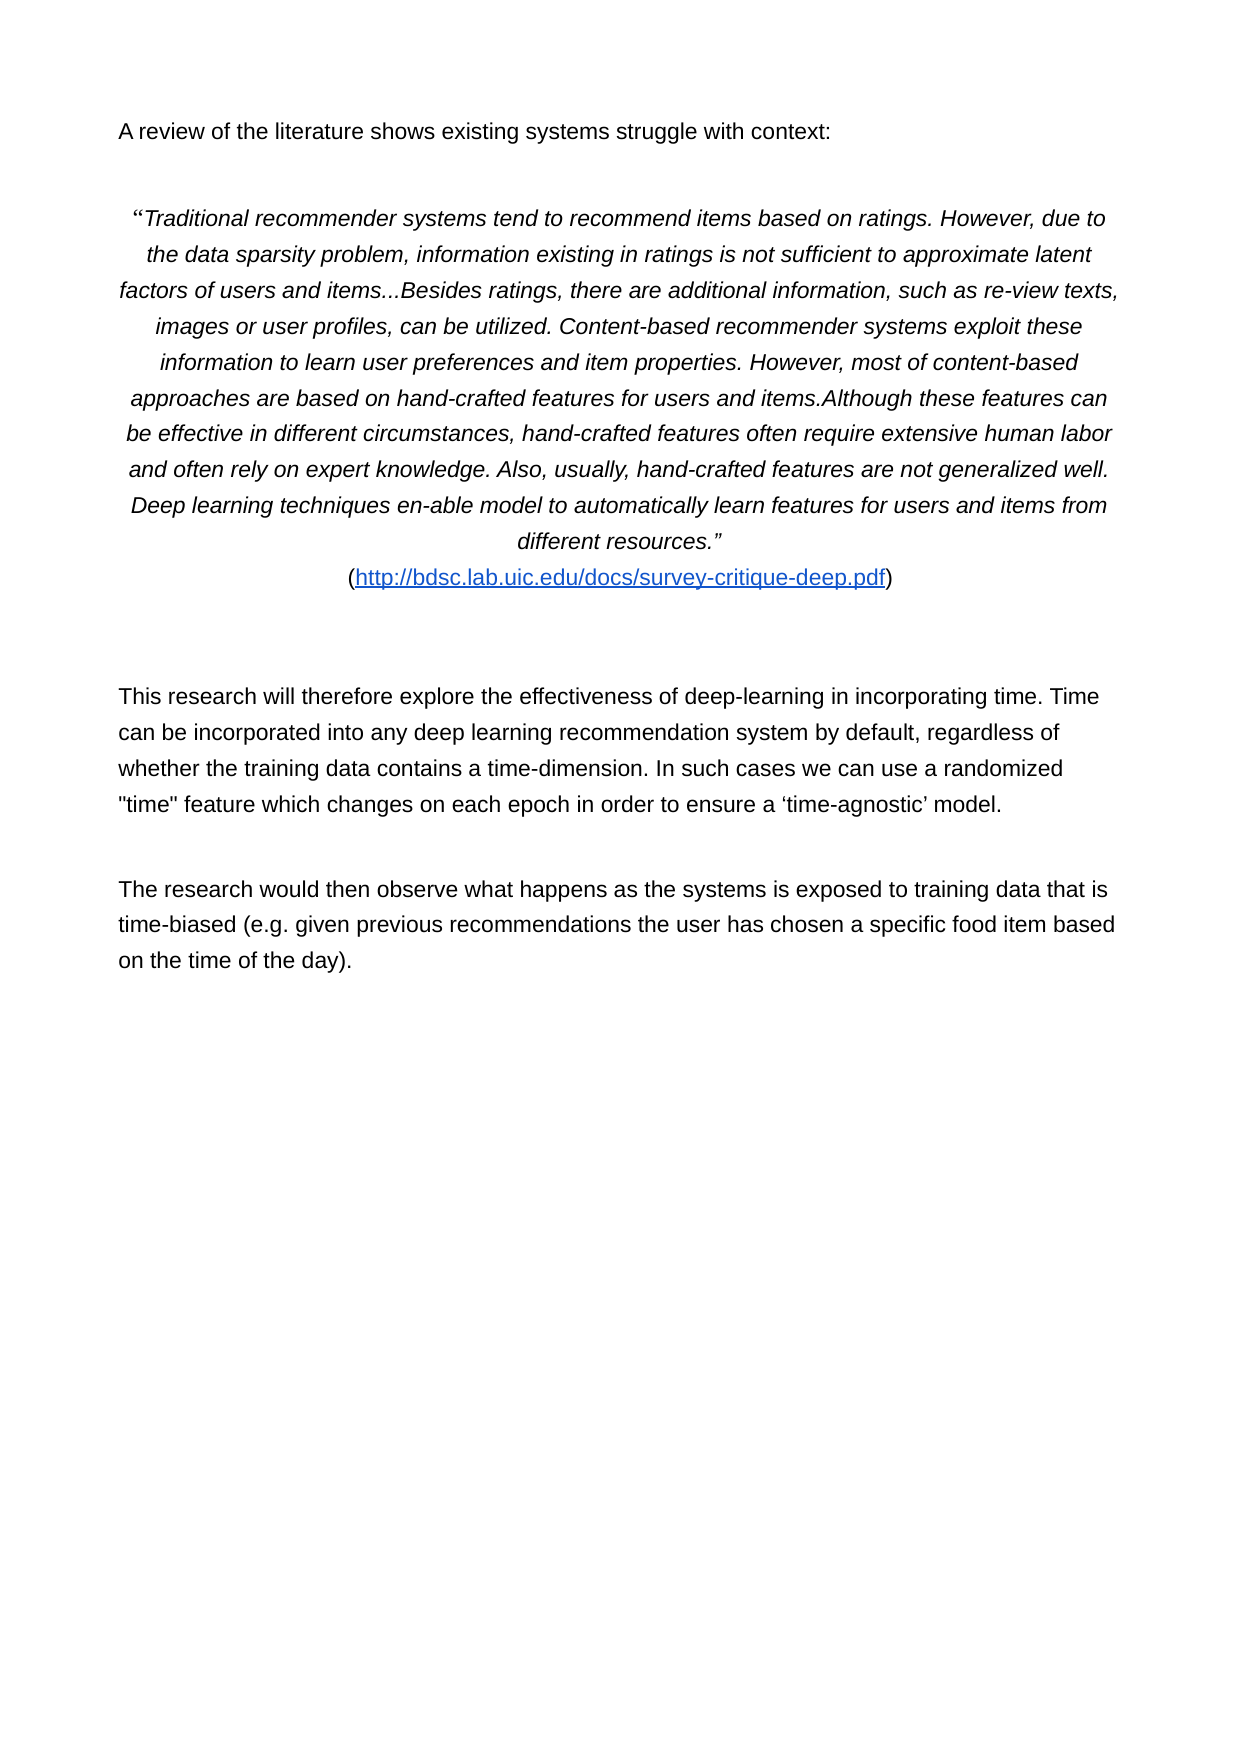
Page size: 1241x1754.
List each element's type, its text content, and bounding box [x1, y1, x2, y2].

text “Traditional recommender systems tend to recommend items based on ratings. However, due to the data sparsity problem, information existing in ratings is not sufficient to approximate latent factors of users and items...Besides ratings, there are additional information, such as re-view texts, images or user profiles, can be utilized. Content-based recommender systems exploit these information to learn user preferences and item properties. However, most of content-based approaches are based on hand-crafted features for users and items.Although these features can be effective in different circumstances, hand-crafted features often require extensive human labor and often rely on expert knowledge. Also, usually, hand-crafted features are not generalized well. [118, 203, 1122, 483]
text A review of the literature shows existing systems struggle with context: [118, 118, 1122, 144]
text This research will therefore explore the effectiveness of deep-learning in incorporating time. Time can be incorporated into any deep learning recommendation system by default, regardless of whether the training data contains a time-dimension. In such cases we can use a randomized "time" feature which changes on each epoch in order to ensure a ‘time-agnostic’ model. [118, 683, 1122, 817]
text (http://bdsc.lab.uic.edu/docs/survey-critique-deep.pdf) [118, 564, 1122, 590]
text The research would then observe what happens as the systems is exposed to training data that is time-biased (e.g. given previous recommendations the user has chosen a specific food item based on the time of the day). [118, 876, 1122, 973]
text Deep learning techniques en-able model to automatically learn features for users and items from different resources.” [118, 492, 1122, 554]
